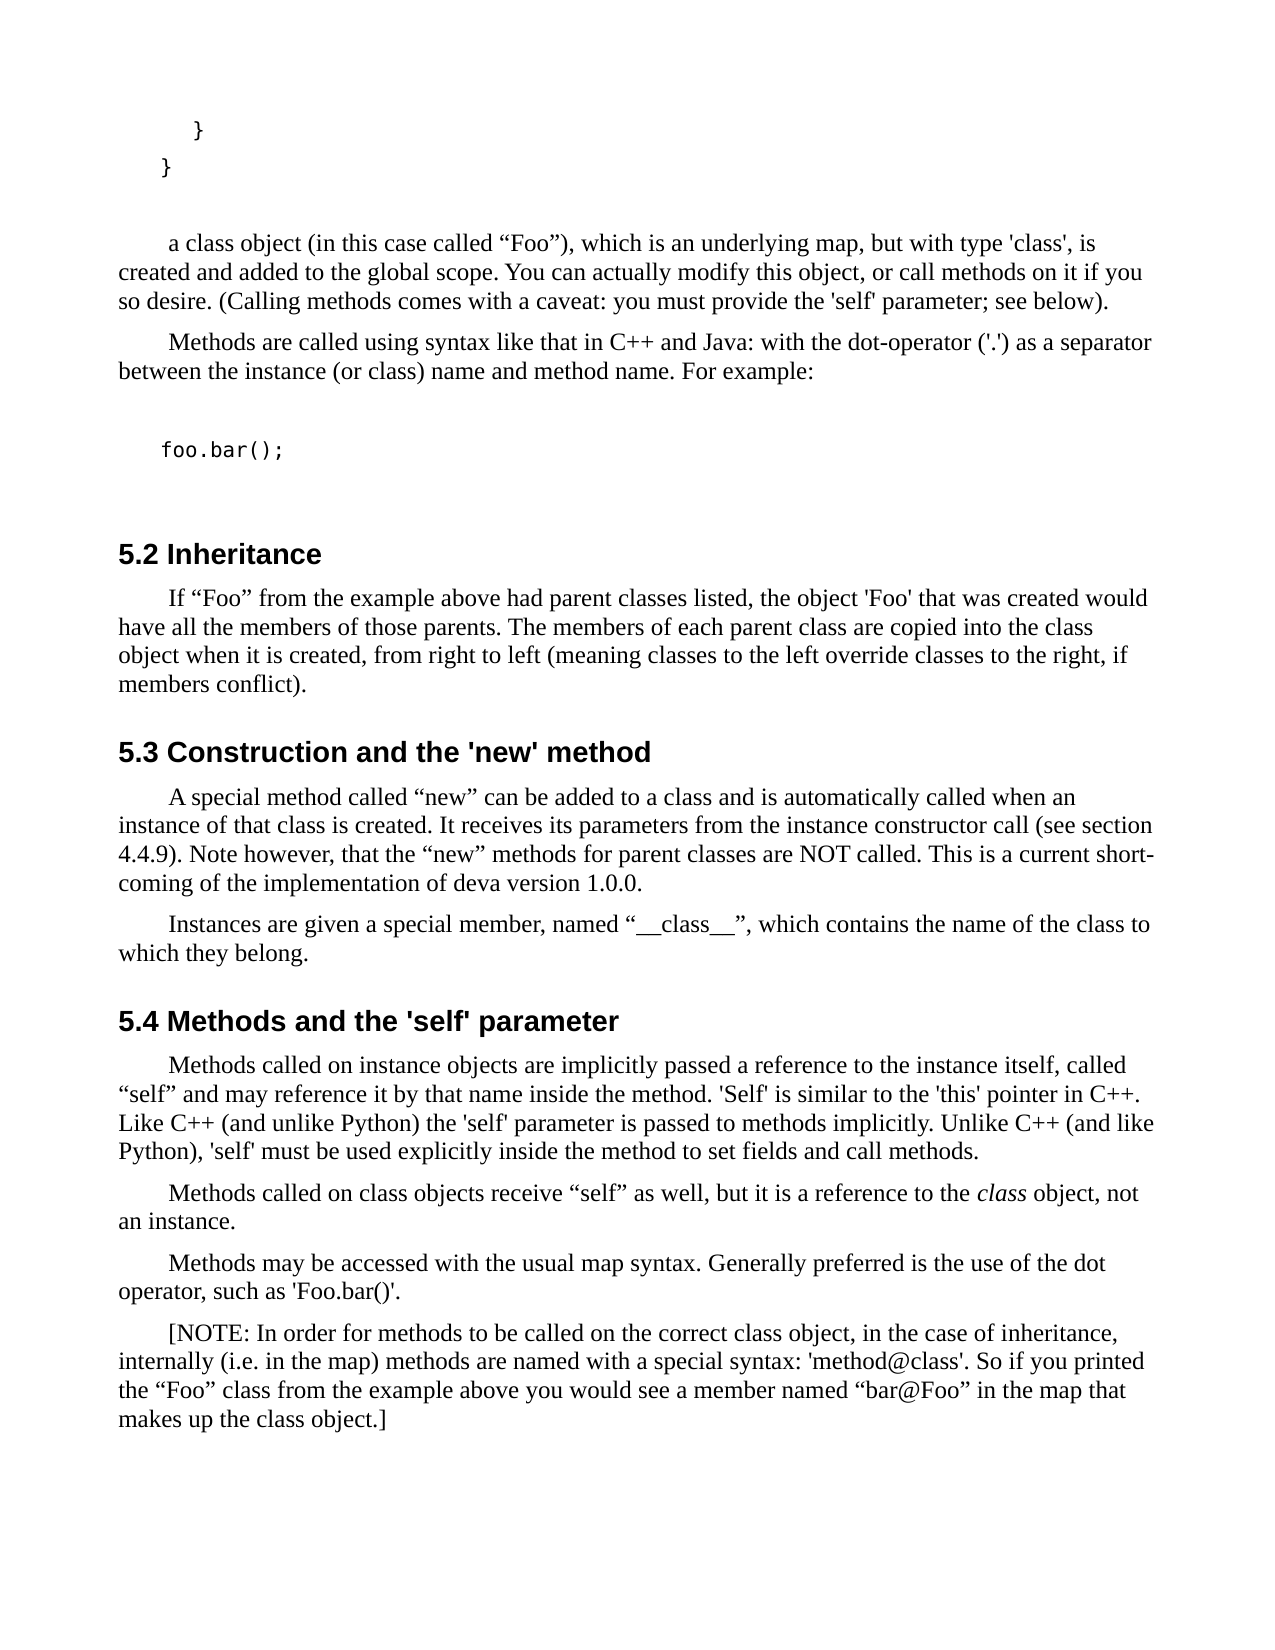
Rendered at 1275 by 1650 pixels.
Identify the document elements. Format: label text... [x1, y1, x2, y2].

text Methods may be accessed with the usual map syntax. Generally preferred is the use of the dot operator, such as 'Foo.bar()'. [118, 1248, 1157, 1305]
text a class object (in this case called “Foo”), which is an underlying map, but with type 'class', is created and added to the global scope. You can actually modify this object, or call methods on it if you so desire. (Calling methods comes with a caveat: you must provide the 'self' parameter; see below). [118, 228, 1157, 315]
text Instances are given a special member, named “__class__”, which contains the name of the class to which they belong. [118, 909, 1157, 967]
subtitle 5.4 Methods and the 'self' parameter [118, 1004, 1157, 1038]
subtitle 5.2 Inheritance [118, 537, 1157, 571]
text Methods called on instance objects are implicitly passed a reference to the instance itself, called “self” and may reference it by that name inside the method. 'Self' is similar to the 'this' pointer in C++. Like C++ (and unlike Python) the 'self' parameter is passed to methods implicitly. Unlike C++ (and like Python), 'self' must be used explicitly inside the method to set fields and call methods. [118, 1050, 1157, 1165]
text A special method called “new” can be added to a class and is automatically called when an instance of that class is created. It receives its parameters from the instance constructor call (see section 4.4.9). Note however, that the “new” methods for parent classes are NOT called. This is a current short-coming of the implementation of deva version 1.0.0. [118, 782, 1157, 897]
text } [118, 118, 1157, 142]
subtitle 5.3 Construction and the 'new' method [118, 736, 1157, 769]
text Methods called on class objects receive “self” as well, but it is a reference to the class object, not an instance. [118, 1178, 1157, 1235]
text } [118, 155, 1157, 179]
text foo.bar(); [118, 438, 1157, 463]
text [NOTE: In order for methods to be called on the correct class object, in the case of inheritance, internally (i.e. in the map) methods are named with a special syntax: 'method@class'. So if you printed the “Foo” class from the example above you would see a member named “bar@Foo” in the map that makes up the class object.] [118, 1318, 1157, 1433]
text If “Foo” from the example above had parent classes listed, the object 'Foo' that was created would have all the members of those parents. The members of each parent class are copied into the class object when it is created, from right to left (meaning classes to the left override classes to the right, if members conflict). [118, 583, 1157, 698]
text Methods are called using syntax like that in C++ and Java: with the dot-operator ('.') as a separator between the instance (or class) name and method name. For example: [118, 327, 1157, 385]
